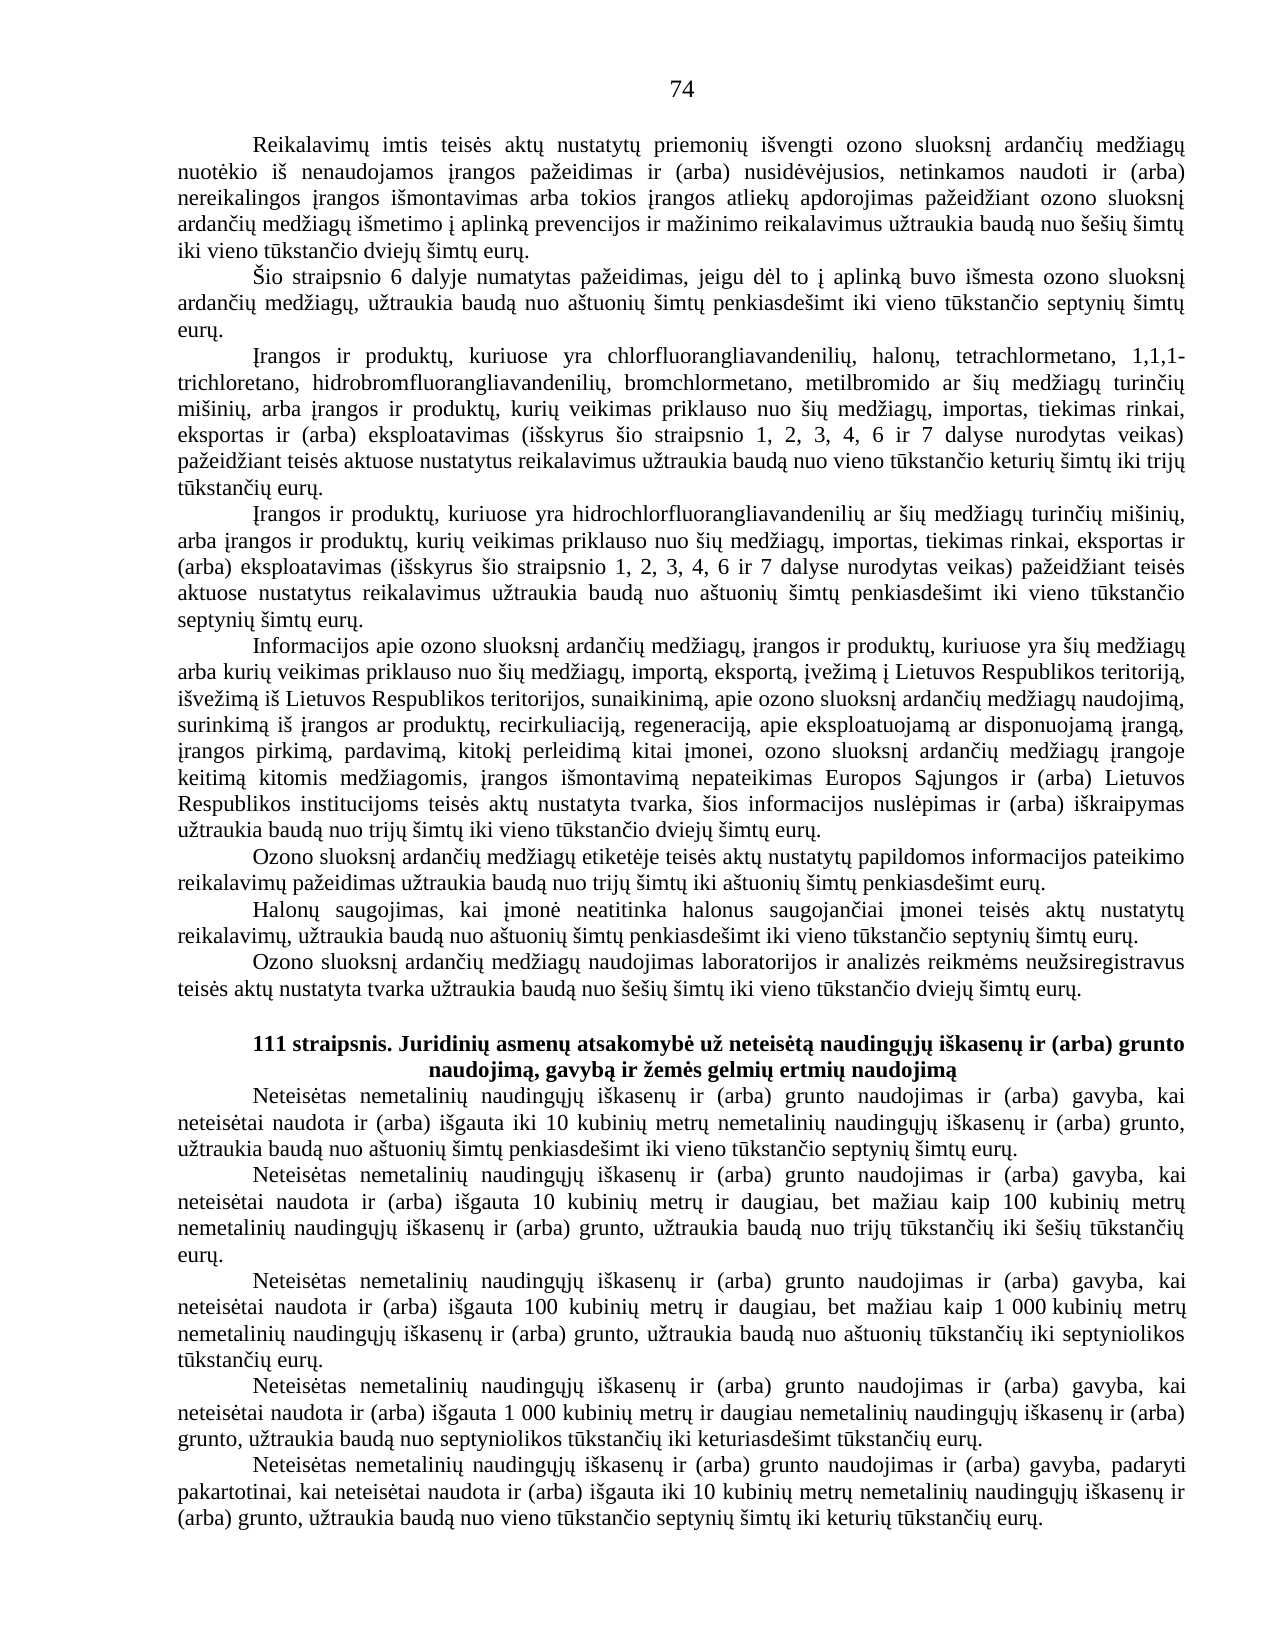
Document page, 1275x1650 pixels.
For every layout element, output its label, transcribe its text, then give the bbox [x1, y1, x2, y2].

text Ozono sluoksnį ardančių medžiagų etiketėje teisės aktų nustatytų papildomos informacijos pateikimo reikalavimų pažeidimas užtraukia baudą nuo trijų šimtų iki aštuonių šimtų penkiasdešimt eurų. [177, 843, 1186, 896]
text Neteisėtas nemetalinių naudingųjų iškasenų ir (arba) grunto naudojimas ir (arba) gavyba, padaryti pakartotinai, kai neteisėtai naudota ir (arba) išgauta iki 10 kubinių metrų nemetalinių naudingųjų iškasenų ir (arba) grunto, užtraukia baudą nuo vieno tūkstančio septynių šimtų iki keturių tūkstančių eurų. [177, 1451, 1186, 1531]
text Neteisėtas nemetalinių naudingųjų iškasenų ir (arba) grunto naudojimas ir (arba) gavyba, kai neteisėtai naudota ir (arba) išgauta iki 10 kubinių metrų nemetalinių naudingųjų iškasenų ir (arba) grunto, užtraukia baudą nuo aštuonių šimtų penkiasdešimt iki vieno tūkstančio septynių šimtų eurų. [177, 1082, 1186, 1162]
text Neteisėtas nemetalinių naudingųjų iškasenų ir (arba) grunto naudojimas ir (arba) gavyba, kai neteisėtai naudota ir (arba) išgauta 100 kubinių metrų ir daugiau, bet mažiau kaip 1 000 kubinių metrų nemetalinių naudingųjų iškasenų ir (arba) grunto, užtraukia baudą nuo aštuonių tūkstančių iki septyniolikos tūkstančių eurų. [177, 1267, 1186, 1372]
text Įrangos ir produktų, kuriuose yra chlorfluorangliavandenilių, halonų, tetrachlormetano, 1,1,1-trichloretano, hidrobromfluorangliavandenilių, bromchlormetano, metilbromido ar šių medžiagų turinčių mišinių, arba įrangos ir produktų, kurių veikimas priklauso nuo šių medžiagų, importas, tiekimas rinkai, eksportas ir (arba) eksploatavimas (išskyrus šio straipsnio 1, 2, 3, 4, 6 ir 7 dalyse nurodytas veikas) pažeidžiant teisės aktuose nustatytus reikalavimus užtraukia baudą nuo vieno tūkstančio keturių šimtų iki trijų tūkstančių eurų. [177, 342, 1186, 500]
text Halonų saugojimas, kai įmonė neatitinka halonus saugojančiai įmonei teisės aktų nustatytų reikalavimų, užtraukia baudą nuo aštuonių šimtų penkiasdešimt iki vieno tūkstančio septynių šimtų eurų. [177, 896, 1186, 948]
text Reikalavimų imtis teisės aktų nustatytų priemonių išvengti ozono sluoksnį ardančių medžiagų nuotėkio iš nenaudojamos įrangos pažeidimas ir (arba) nusidėvėjusios, netinkamos naudoti ir (arba) nereikalingos įrangos išmontavimas arba tokios įrangos atliekų apdorojimas pažeidžiant ozono sluoksnį ardančių medžiagų išmetimo į aplinką prevencijos ir mažinimo reikalavimus užtraukia baudą nuo šešių šimtų iki vieno tūkstančio dviejų šimtų eurų. [177, 131, 1186, 263]
text 111 straipsnis. Juridinių asmenų atsakomybė už neteisėtą naudingųjų iškasenų ir (arba) grunto naudojimą, gavybą ir žemės gelmių ertmių naudojimą [252, 1030, 1186, 1082]
text Neteisėtas nemetalinių naudingųjų iškasenų ir (arba) grunto naudojimas ir (arba) gavyba, kai neteisėtai naudota ir (arba) išgauta 1 000 kubinių metrų ir daugiau nemetalinių naudingųjų iškasenų ir (arba) grunto, užtraukia baudą nuo septyniolikos tūkstančių iki keturiasdešimt tūkstančių eurų. [177, 1372, 1186, 1451]
text Informacijos apie ozono sluoksnį ardančių medžiagų, įrangos ir produktų, kuriuose yra šių medžiagų arba kurių veikimas priklauso nuo šių medžiagų, importą, eksportą, įvežimą į Lietuvos Respublikos teritoriją, išvežimą iš Lietuvos Respublikos teritorijos, sunaikinimą, apie ozono sluoksnį ardančių medžiagų naudojimą, surinkimą iš įrangos ar produktų, recirkuliaciją, regeneraciją, apie eksploatuojamą ar disponuojamą įrangą, įrangos pirkimą, pardavimą, kitokį perleidimą kitai įmonei, ozono sluoksnį ardančių medžiagų įrangoje keitimą kitomis medžiagomis, įrangos išmontavimą nepateikimas Europos Sąjungos ir (arba) Lietuvos Respublikos institucijoms teisės aktų nustatyta tvarka, šios informacijos nuslėpimas ir (arba) iškraipymas užtraukia baudą nuo trijų šimtų iki vieno tūkstančio dviejų šimtų eurų. [177, 632, 1186, 843]
text Ozono sluoksnį ardančių medžiagų naudojimas laboratorijos ir analizės reikmėms neužsiregistravus teisės aktų nustatyta tvarka užtraukia baudą nuo šešių šimtų iki vieno tūkstančio dviejų šimtų eurų. [177, 948, 1186, 1001]
text Įrangos ir produktų, kuriuose yra hidrochlorfluorangliavandenilių ar šių medžiagų turinčių mišinių, arba įrangos ir produktų, kurių veikimas priklauso nuo šių medžiagų, importas, tiekimas rinkai, eksportas ir (arba) eksploatavimas (išskyrus šio straipsnio 1, 2, 3, 4, 6 ir 7 dalyse nurodytas veikas) pažeidžiant teisės aktuose nustatytus reikalavimus užtraukia baudą nuo aštuonių šimtų penkiasdešimt iki vieno tūkstančio septynių šimtų eurų. [177, 500, 1186, 632]
text Neteisėtas nemetalinių naudingųjų iškasenų ir (arba) grunto naudojimas ir (arba) gavyba, kai neteisėtai naudota ir (arba) išgauta 10 kubinių metrų ir daugiau, bet mažiau kaip 100 kubinių metrų nemetalinių naudingųjų iškasenų ir (arba) grunto, užtraukia baudą nuo trijų tūkstančių iki šešių tūkstančių eurų. [177, 1162, 1186, 1267]
text Šio straipsnio 6 dalyje numatytas pažeidimas, jeigu dėl to į aplinką buvo išmesta ozono sluoksnį ardančių medžiagų, užtraukia baudą nuo aštuonių šimtų penkiasdešimt iki vieno tūkstančio septynių šimtų eurų. [177, 263, 1186, 342]
